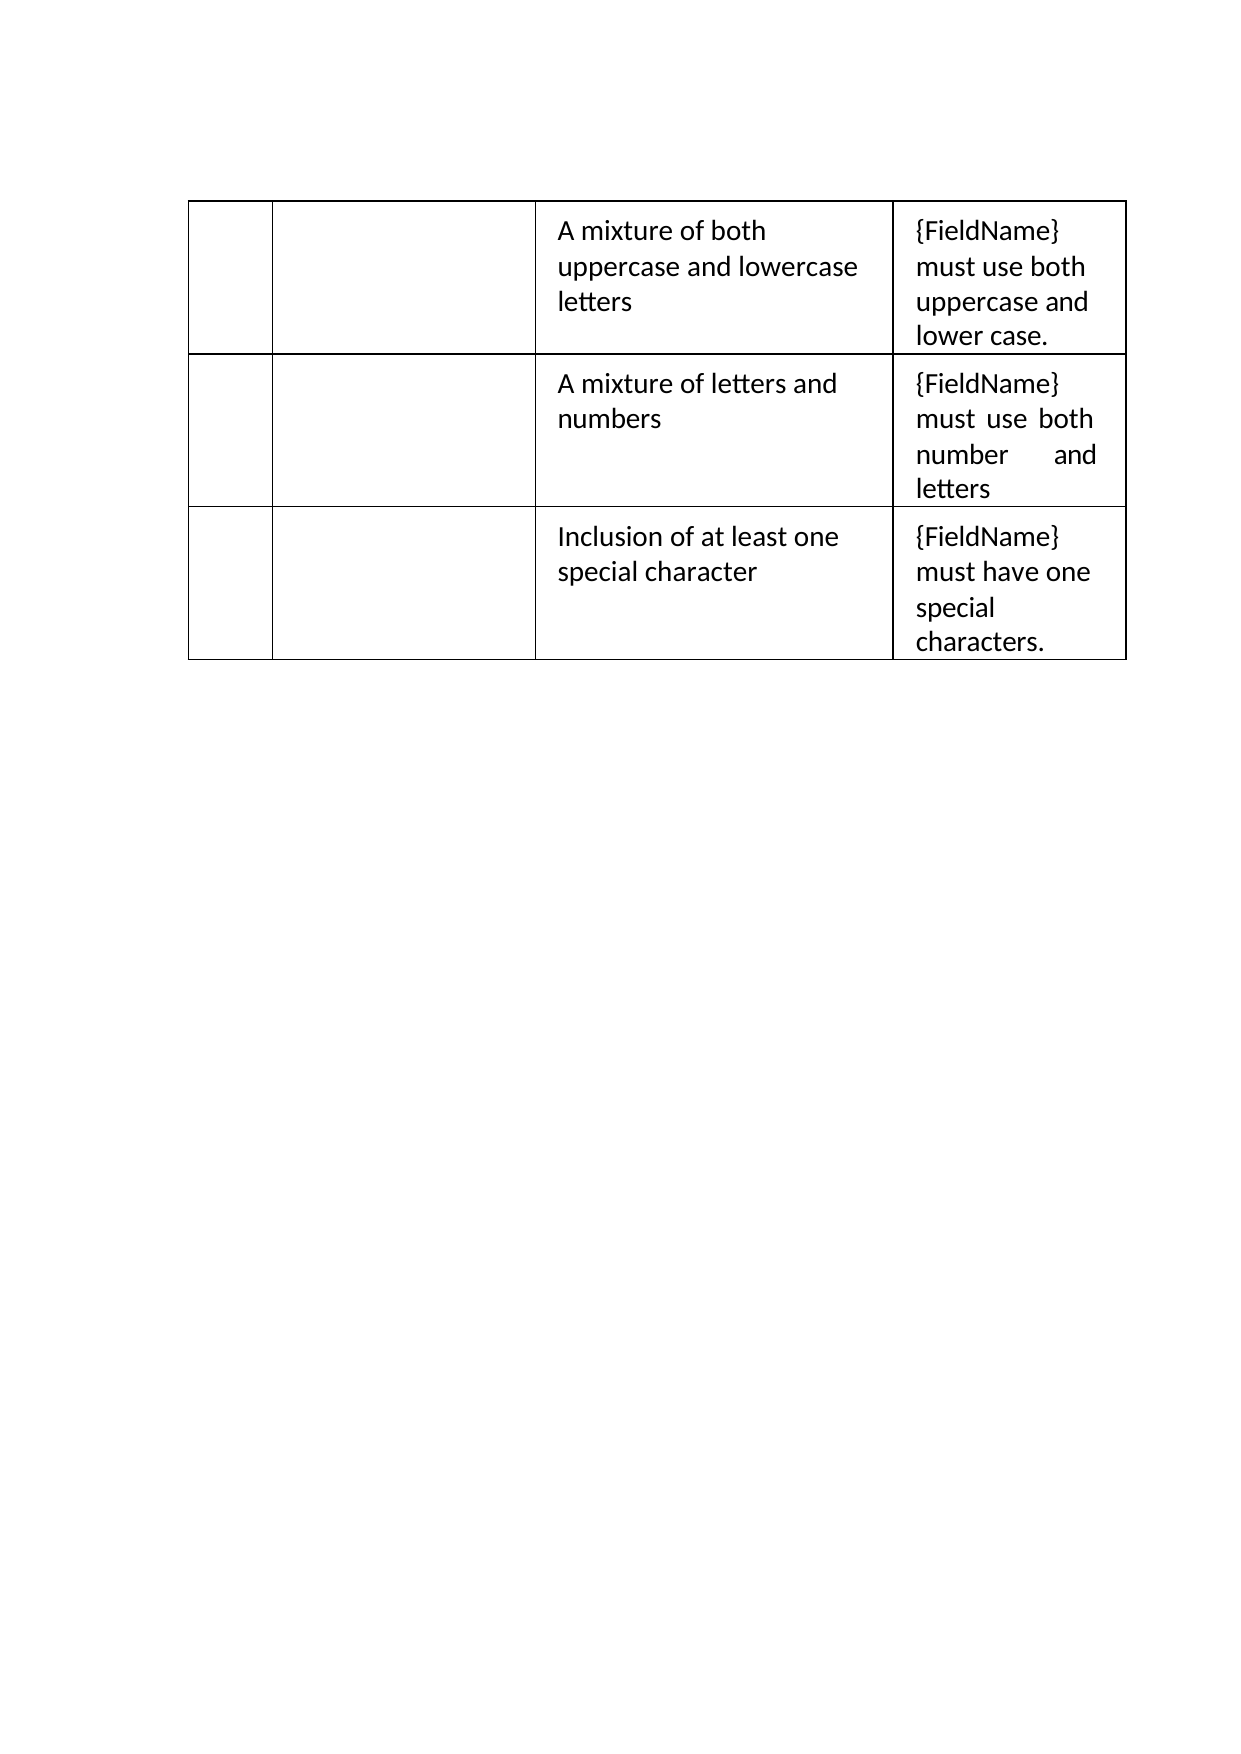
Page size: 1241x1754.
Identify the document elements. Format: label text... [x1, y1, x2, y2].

table_cell Inclusion of at least one special character [536, 507, 892, 658]
table_header [273, 202, 535, 353]
table_header A mixture of both uppercase and lowercase letters [536, 202, 892, 353]
table_cell {FieldName} must have one special characters. [894, 507, 1125, 658]
table_header {FieldName} must use both uppercase and lower case. [894, 202, 1125, 353]
table_cell [273, 507, 535, 658]
table_header [189, 202, 272, 353]
table_cell {FieldName} must use both number and letters [894, 355, 1125, 506]
table_cell [189, 355, 272, 506]
table_cell [273, 355, 535, 506]
table_cell A mixture of letters and numbers [536, 355, 892, 506]
table_cell [189, 507, 272, 658]
